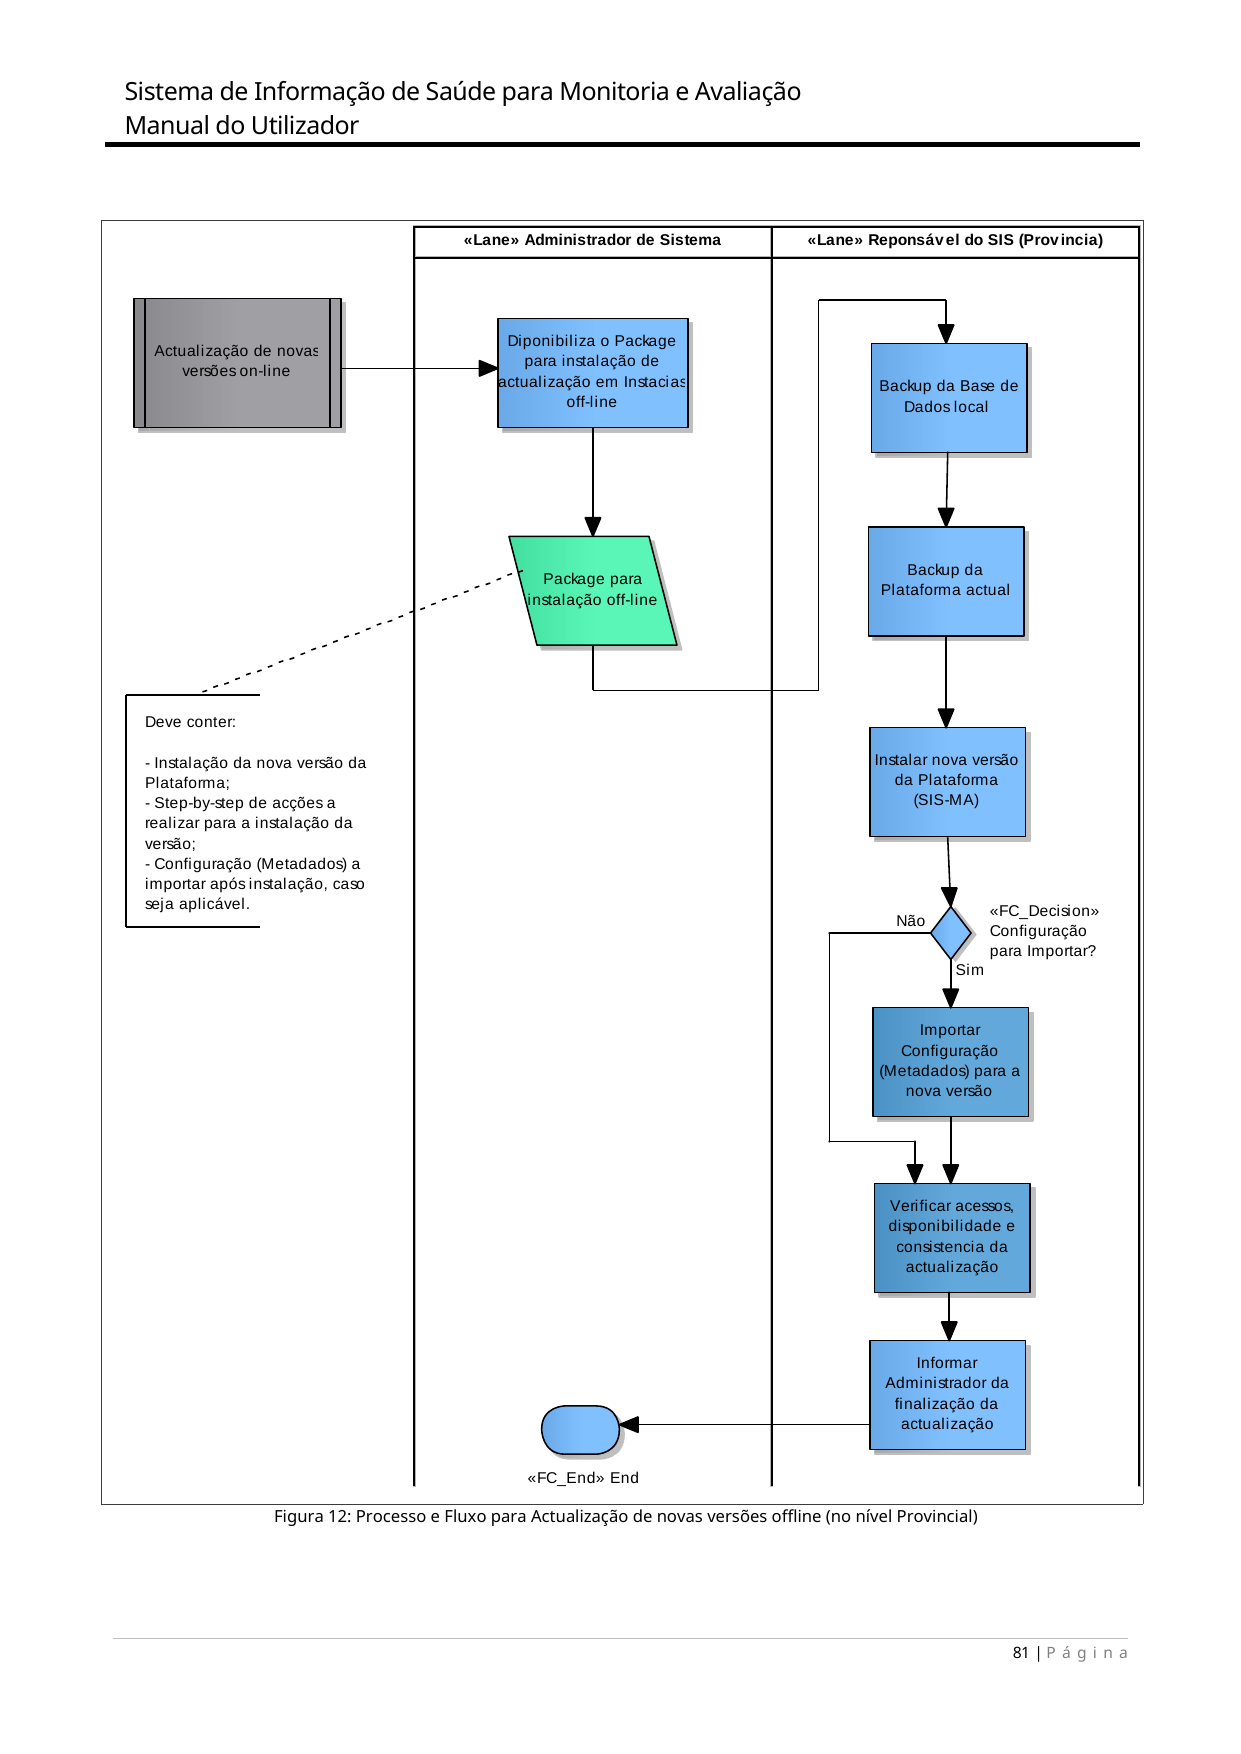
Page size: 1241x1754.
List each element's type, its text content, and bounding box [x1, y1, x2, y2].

text Figura 12: Processo e Fluxo para Actualização de novas versões offline (no nível Provincial) [124, 1505, 1128, 1527]
